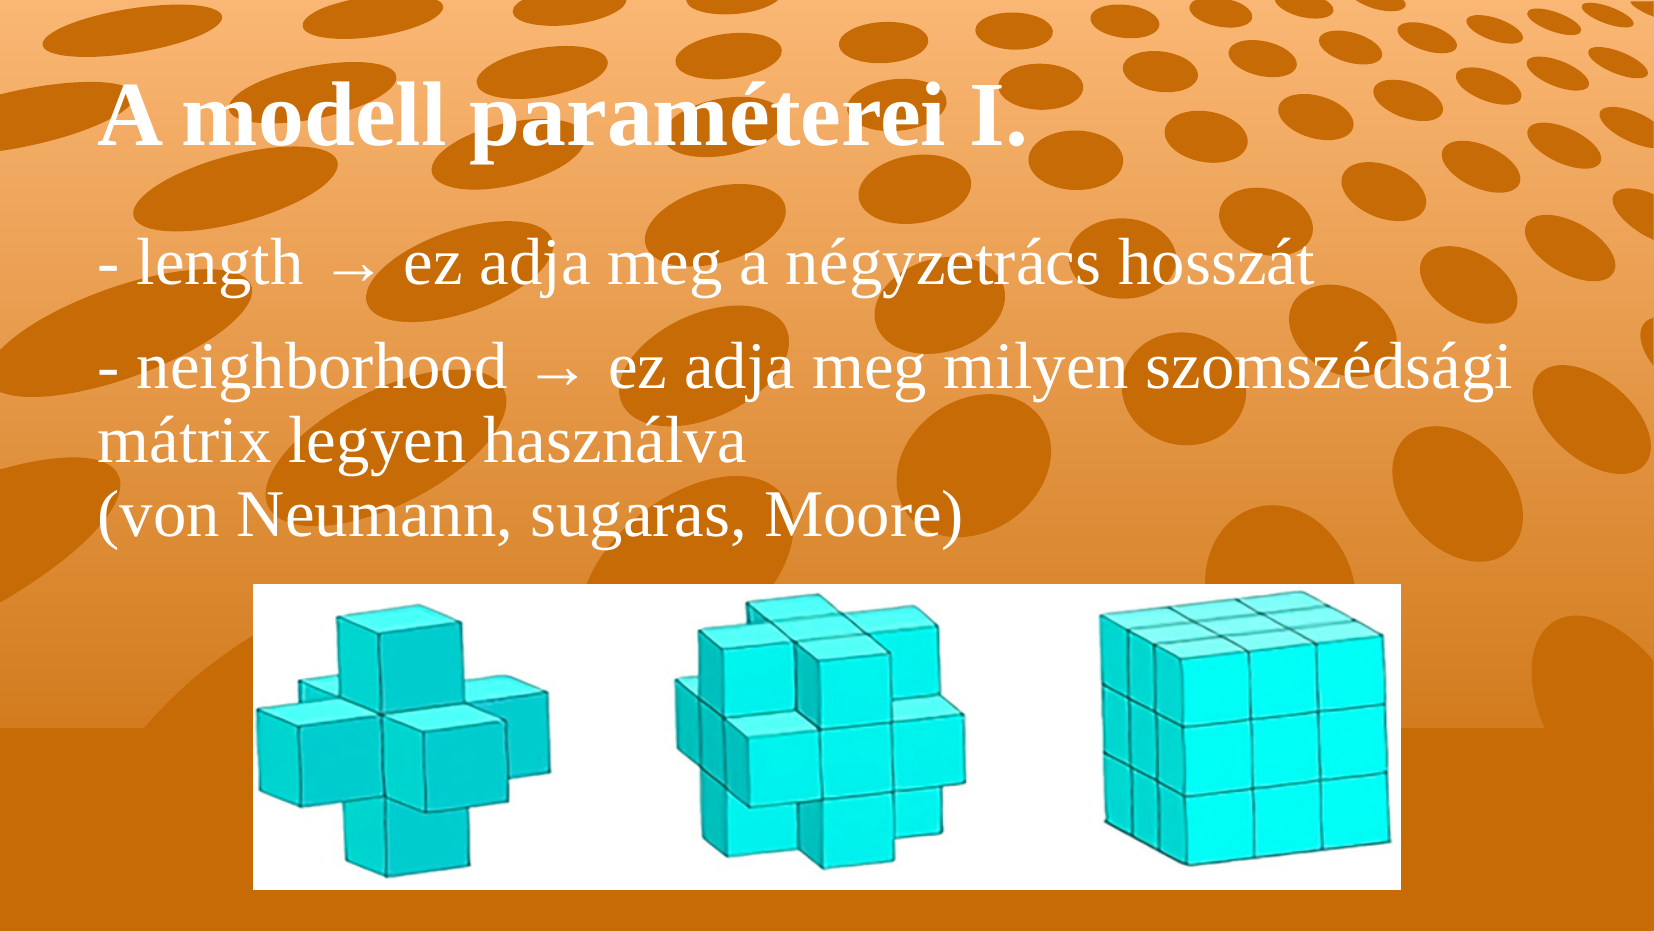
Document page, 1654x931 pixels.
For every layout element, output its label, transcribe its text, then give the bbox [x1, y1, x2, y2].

picture [253, 584, 1401, 890]
list - length → ez adja meg a négyzetrács hosszát - neighborhood → ez adja meg milyen szomszédsági mátrix legyen használva (von Neumann, sugaras, Moore) [82, 217, 1571, 758]
title A modell paraméterei I. [82, 52, 1571, 178]
